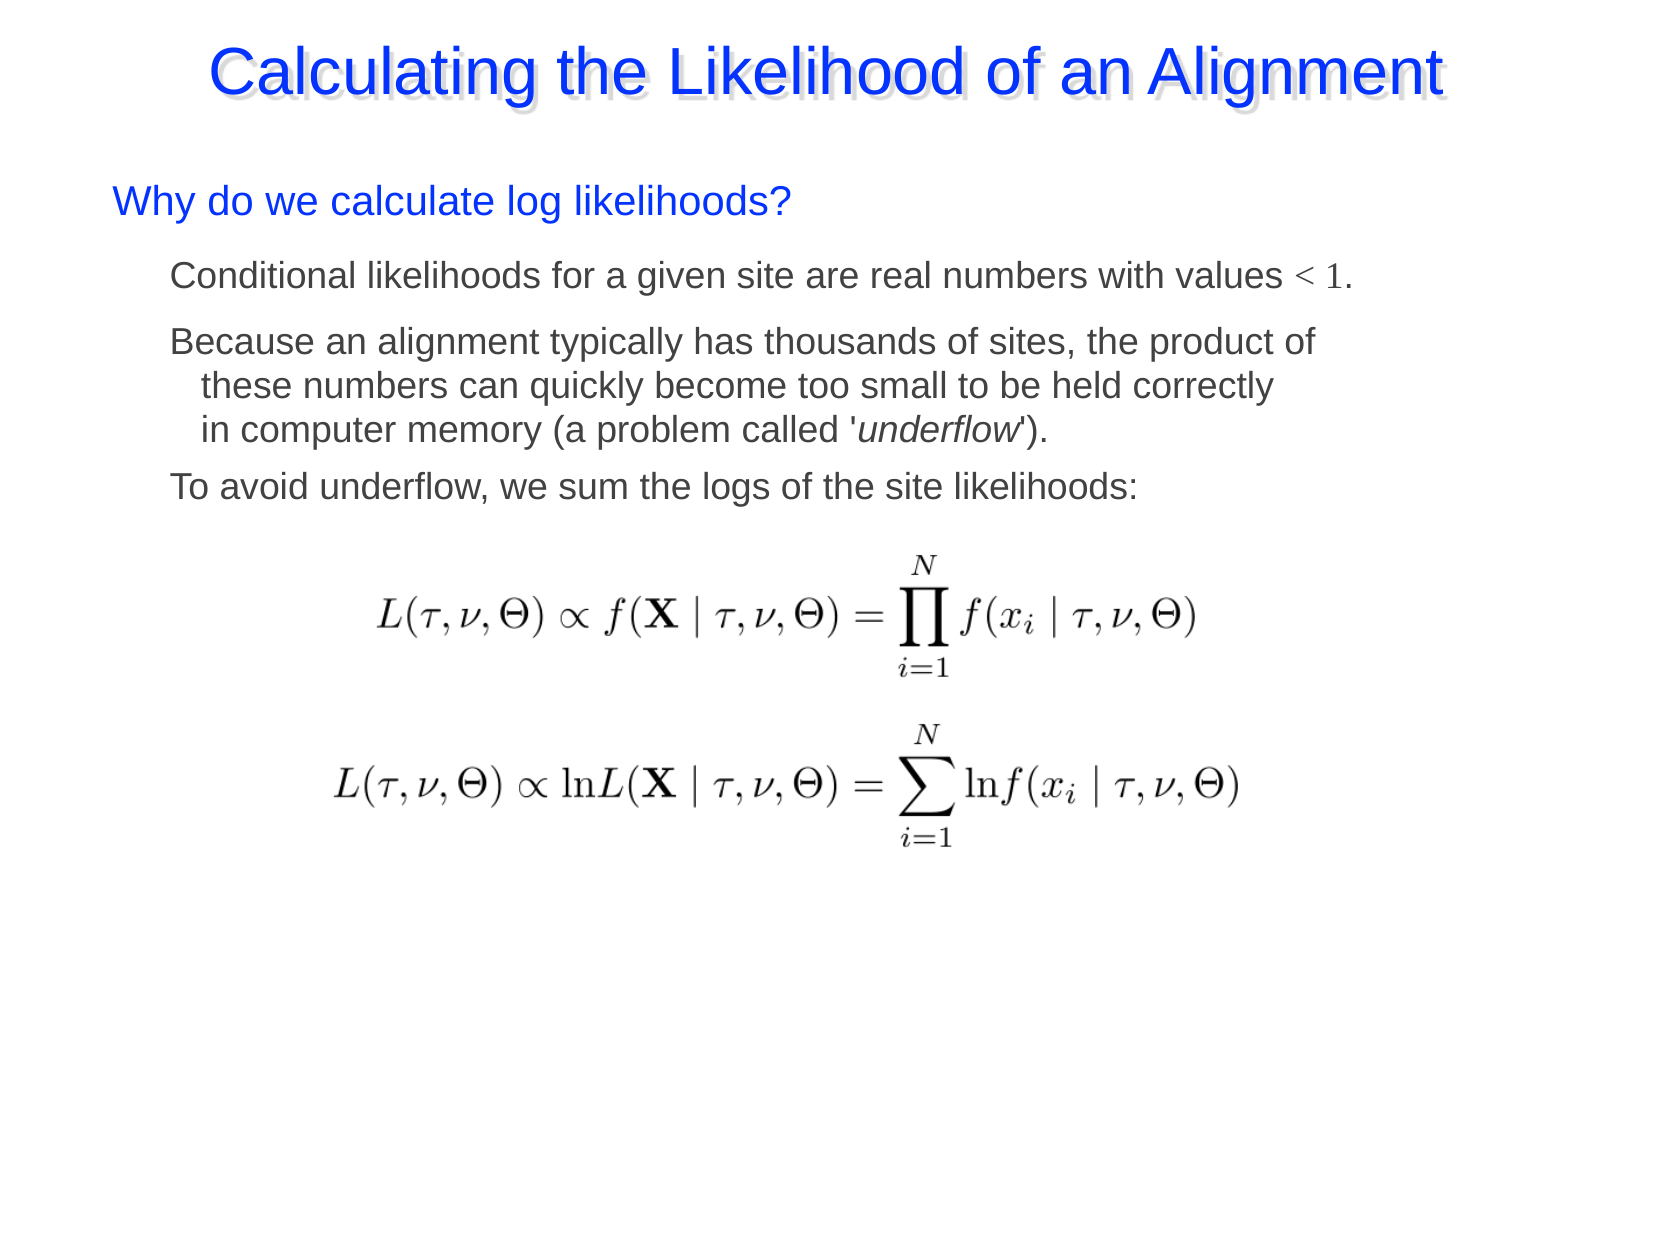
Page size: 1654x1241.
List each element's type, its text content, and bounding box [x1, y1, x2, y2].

text_box Because an alignment typically has thousands of sites, the product of these numbers can quickly become too small to be held correctly in computer memory (a problem called 'underflow'). [161, 310, 1493, 459]
text_box To avoid underflow, we sum the logs of the site likelihoods: [161, 459, 1493, 516]
text_box Calculating the Likelihood of an Alignment [200, 20, 1454, 117]
text_box Conditional likelihoods for a given site are real numbers with values < 1. [161, 243, 1493, 305]
text_box Why do we calculate log likelihoods? [103, 165, 1407, 233]
picture [376, 554, 1195, 678]
picture [333, 723, 1238, 848]
